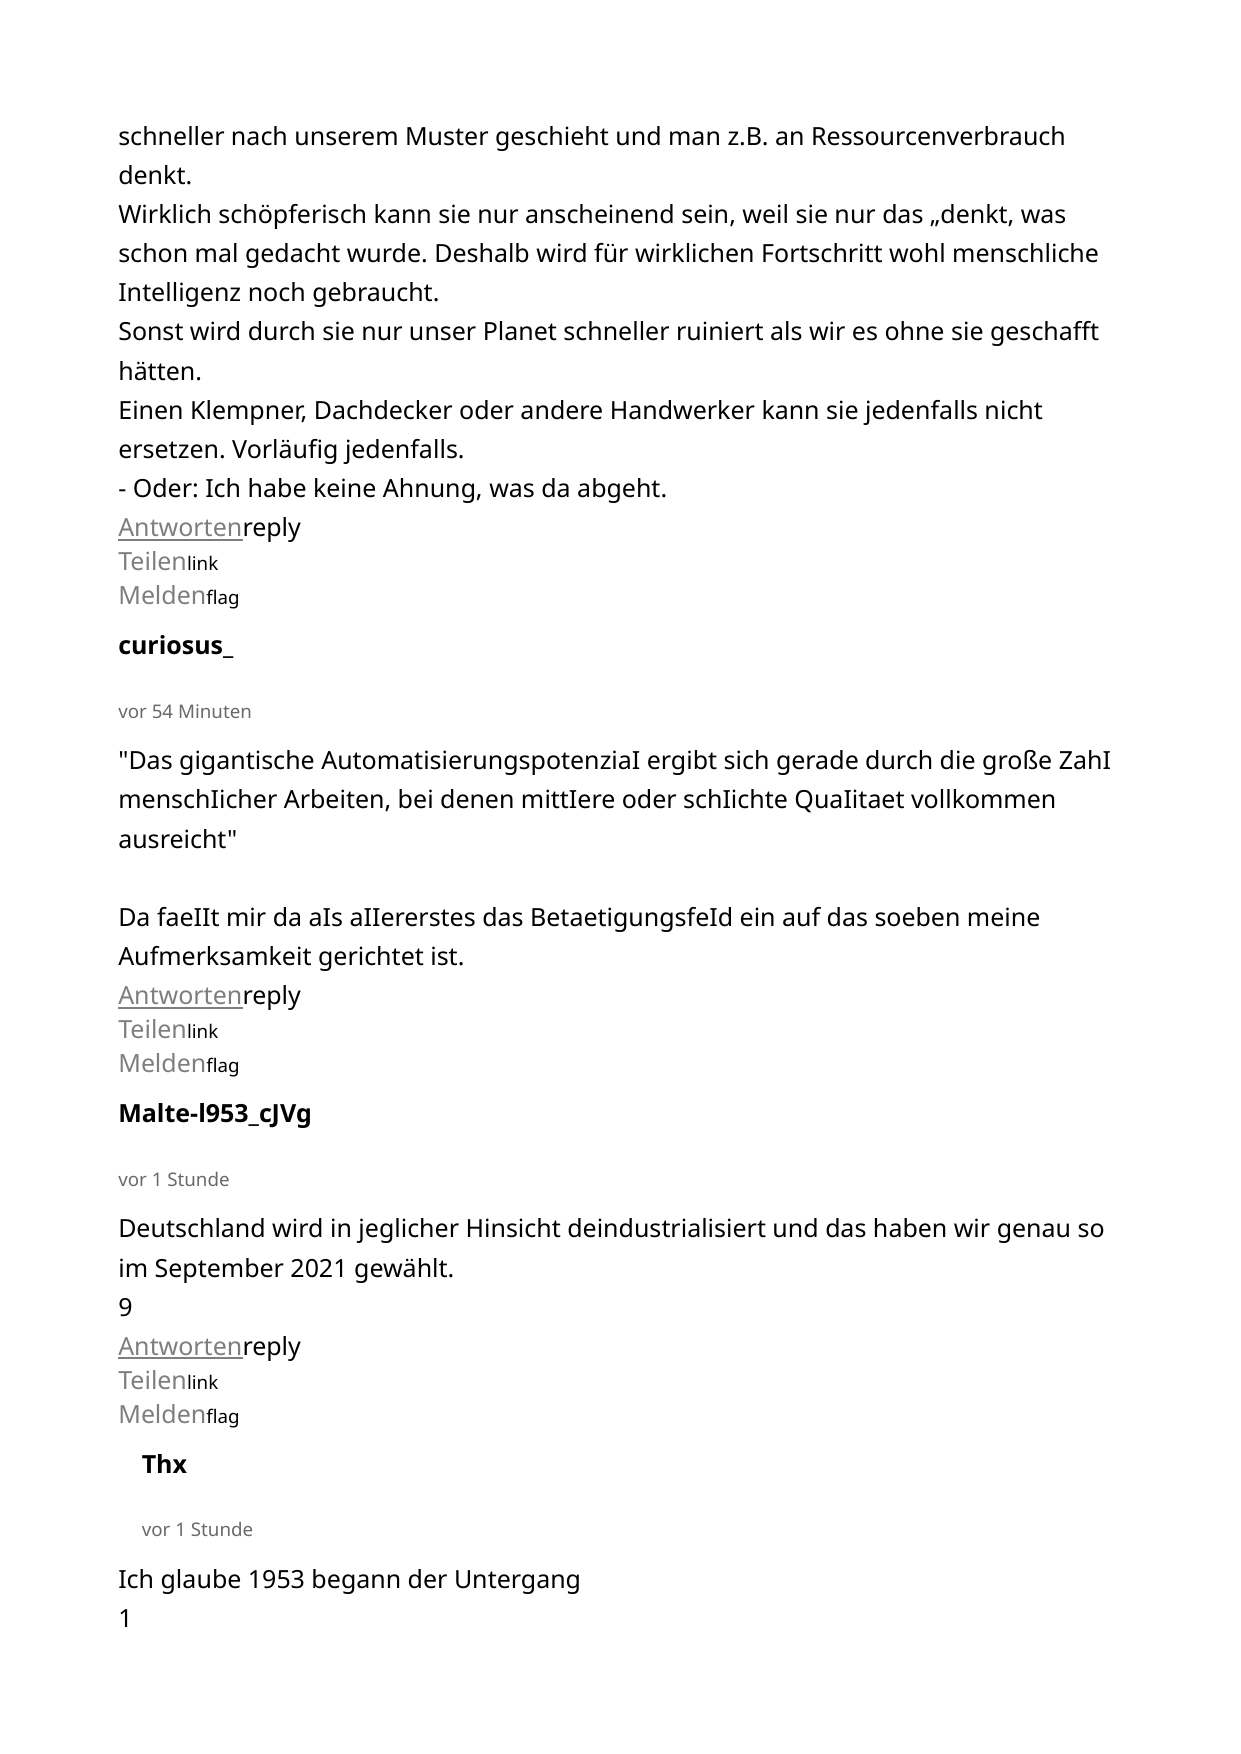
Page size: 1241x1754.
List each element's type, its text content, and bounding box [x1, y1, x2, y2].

text Antwortenreply [118, 978, 1122, 1012]
text Teilenlink [118, 544, 1122, 578]
text vor 1 Stunde [142, 1517, 1117, 1542]
text Meldenflag [118, 1046, 1122, 1080]
text Meldenflag [118, 1397, 1122, 1431]
text Malte-l953_cJVg [118, 1096, 1114, 1130]
text Antwortenreply [118, 1328, 1122, 1363]
text vor 54 Minuten [118, 698, 1117, 723]
text Meldenflag [118, 578, 1122, 612]
text Teilenlink [118, 1363, 1122, 1397]
text Ich glaube 1953 begann der Untergang [118, 1562, 1122, 1596]
text Antwortenreply [118, 510, 1122, 544]
text "Das gigantische AutomatisierungspotenziaI ergibt sich gerade durch die große ZahI menschIicher Arbeiten, bei denen mittIere oder schIichte QuaIitaet vollkommen ausreicht" Da faeIIt mir da aIs aIIererstes das BetaetigungsfeId ein auf das soeben meine Aufmerksamkeit gerichtet ist. [118, 743, 1122, 973]
text curiosus_ [118, 628, 1114, 662]
text schneller nach unserem Muster geschieht und man z.B. an Ressourcenverbrauch denkt. Wirklich schöpferisch kann sie nur anscheinend sein, weil sie nur das „denkt, was schon mal gedacht wurde. Deshalb wird für wirklichen Fortschritt wohl menschliche Intelligenz noch gebraucht. Sonst wird durch sie nur unser Planet schneller ruiniert als wir es ohne sie geschafft hätten. Einen Klempner, Dachdecker oder andere Handwerker kann sie jedenfalls nicht ersetzen. Vorläufig jedenfalls. - Oder: Ich habe keine Ahnung, was da abgeht. [118, 118, 1122, 505]
text Teilenlink [118, 1012, 1122, 1046]
text vor 1 Stunde [118, 1166, 1117, 1192]
text 1 [118, 1601, 1122, 1635]
text 9 [118, 1289, 1122, 1323]
text Deutschland wird in jeglicher Hinsicht deindustrialisiert und das haben wir genau so im September 2021 gewählt. [118, 1211, 1122, 1284]
text Thx [142, 1446, 1114, 1480]
